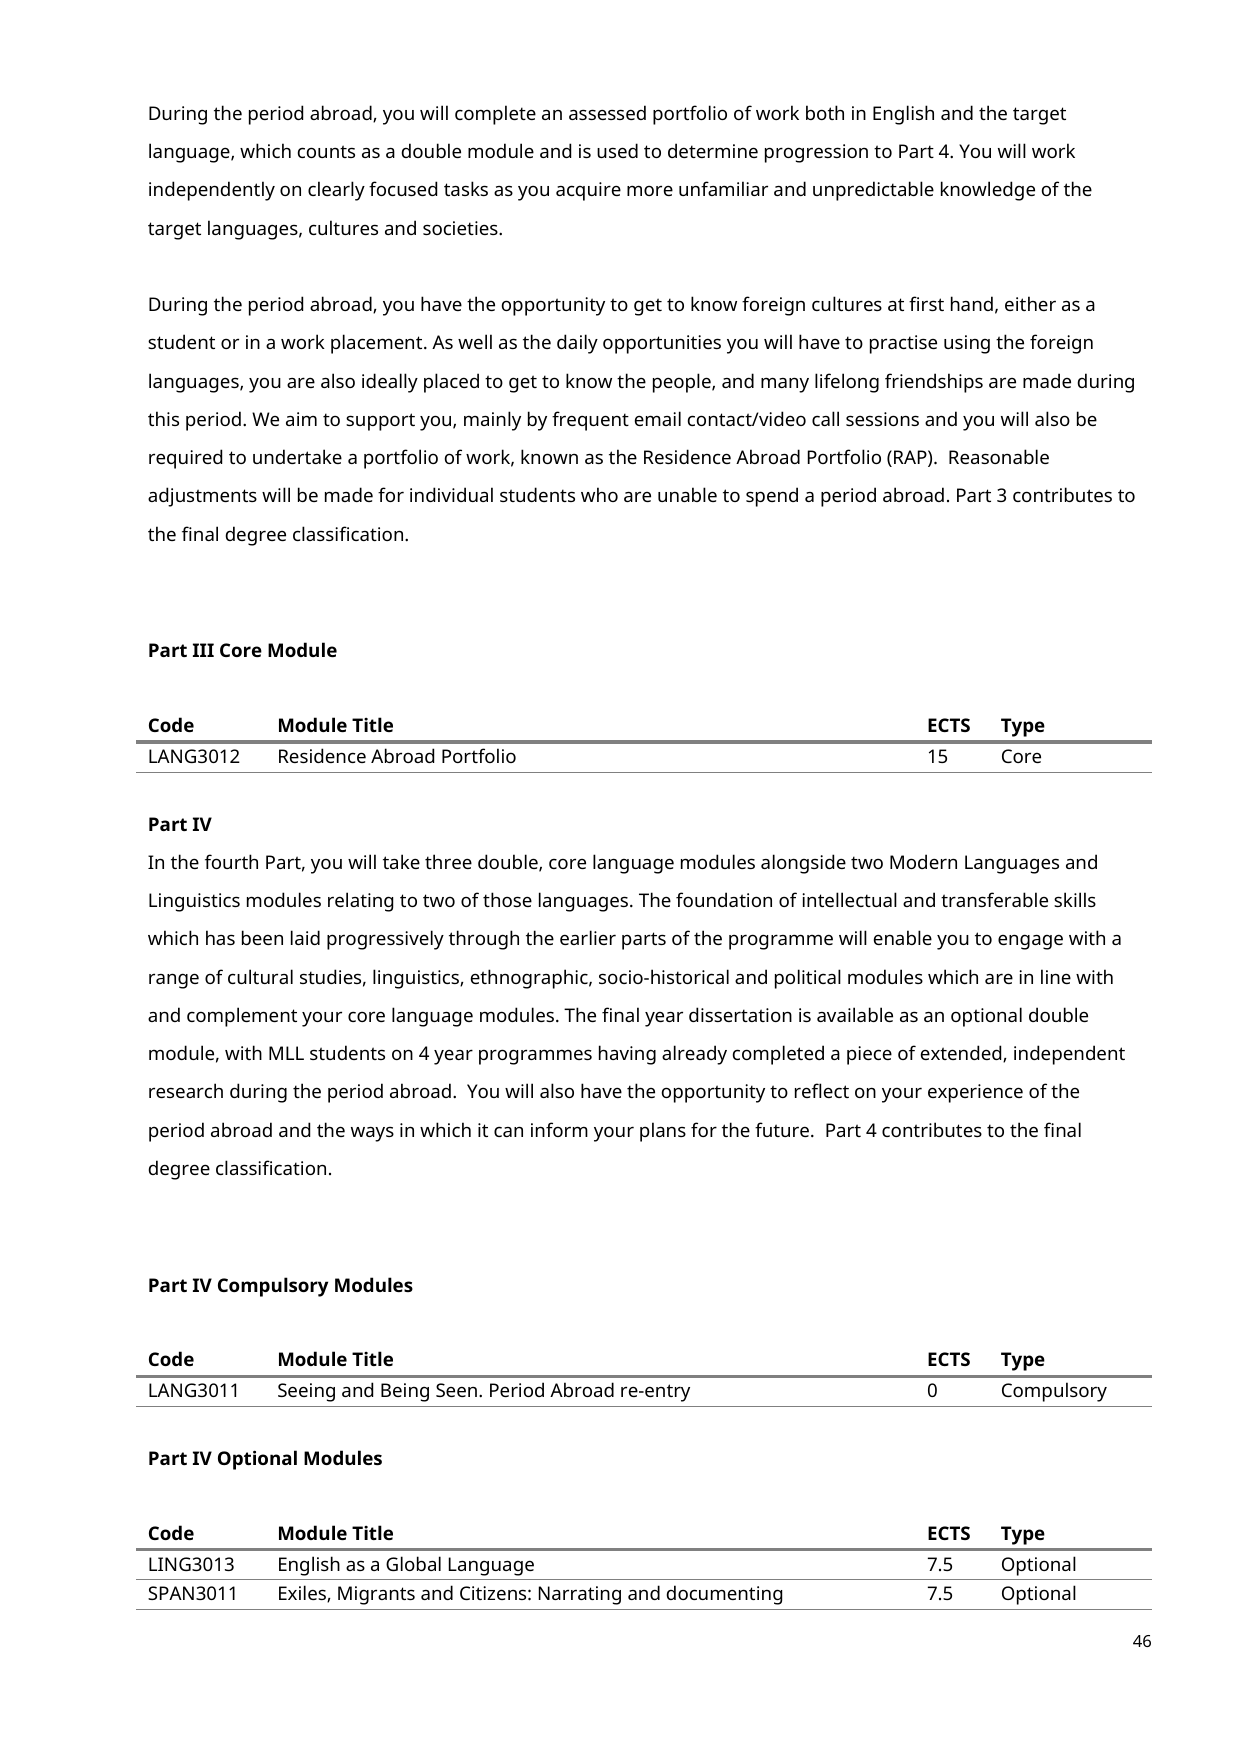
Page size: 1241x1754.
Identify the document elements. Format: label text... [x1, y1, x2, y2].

table_cell LANG3011 [136, 1378, 266, 1406]
table_cell Part III Core Module [136, 600, 1152, 712]
table_cell Core [989, 744, 1152, 772]
table_cell Exiles, Migrants and Citizens: Narrating and documenting [266, 1580, 916, 1609]
table_cell ECTS [916, 1520, 989, 1548]
table_cell ECTS [916, 1346, 989, 1375]
table_cell 15 [916, 744, 989, 772]
table_cell Residence Abroad Portfolio [266, 744, 916, 772]
table_cell Part IV In the fourth Part, you will take three double, core language modules alongside two Modern Languages and Linguistics modules relating to two of those languages. The foundation of intellectual and transferable skills which has been laid progressively through the earlier parts of the programme will enable you to engage with a range of cultural studies, linguistics, ethnographic, socio-historical and political modules which are in line with and complement your core language modules. The final year dissertation is available as an optional double module, with MLL students on 4 year programmes having already completed a piece of extended, independent research during the period abroad. You will also have the opportunity to reflect on your experience of the period abroad and the ways in which it can inform your plans for the future. Part 4 contributes to the final degree classification. [136, 773, 1152, 1234]
table_cell Type [989, 712, 1152, 740]
table_cell Compulsory [989, 1378, 1152, 1406]
table_cell Type [989, 1520, 1152, 1548]
table_cell Module Title [266, 1346, 916, 1375]
table_cell Module Title [266, 712, 916, 740]
table_cell 7.5 [916, 1580, 989, 1609]
table_cell Module Title [266, 1520, 916, 1548]
table_cell Code [136, 1520, 266, 1548]
table_cell During the period abroad, you will complete an assessed portfolio of work both in English and the target language, which counts as a double module and is used to determine progression to Part 4. You will work independently on clearly focused tasks as you acquire more unfamiliar and unpredictable knowledge of the target languages, cultures and societies. During the period abroad, you have the opportunity to get to know foreign cultures at first hand, either as a student or in a work placement. As well as the daily opportunities you will have to practise using the foreign languages, you are also ideally placed to get to know the people, and many lifelong friendships are made during this period. We aim to support you, mainly by frequent email contact/video call sessions and you will also be required to undertake a portfolio of work, known as the Residence Abroad Portfolio (RAP). Reasonable adjustments will be made for individual students who are unable to spend a period abroad. Part 3 contributes to the final degree classification. [136, 99, 1152, 599]
table_cell English as a Global Language [266, 1551, 916, 1579]
table_cell LANG3012 [136, 744, 266, 772]
table_cell Part IV Compulsory Modules [136, 1234, 1152, 1346]
table_cell Optional [989, 1580, 1152, 1609]
table_cell SPAN3011 [136, 1580, 266, 1609]
table_cell Type [989, 1346, 1152, 1375]
table_cell Seeing and Being Seen. Period Abroad re-entry [266, 1378, 916, 1406]
table_cell Optional [989, 1551, 1152, 1579]
table_cell 7.5 [916, 1551, 989, 1579]
table_cell ECTS [916, 712, 989, 740]
table_cell Code [136, 1346, 266, 1375]
table_cell LING3013 [136, 1551, 266, 1579]
table_cell Code [136, 712, 266, 740]
table_cell 0 [916, 1378, 989, 1406]
table_cell Part IV Optional Modules [136, 1407, 1152, 1520]
